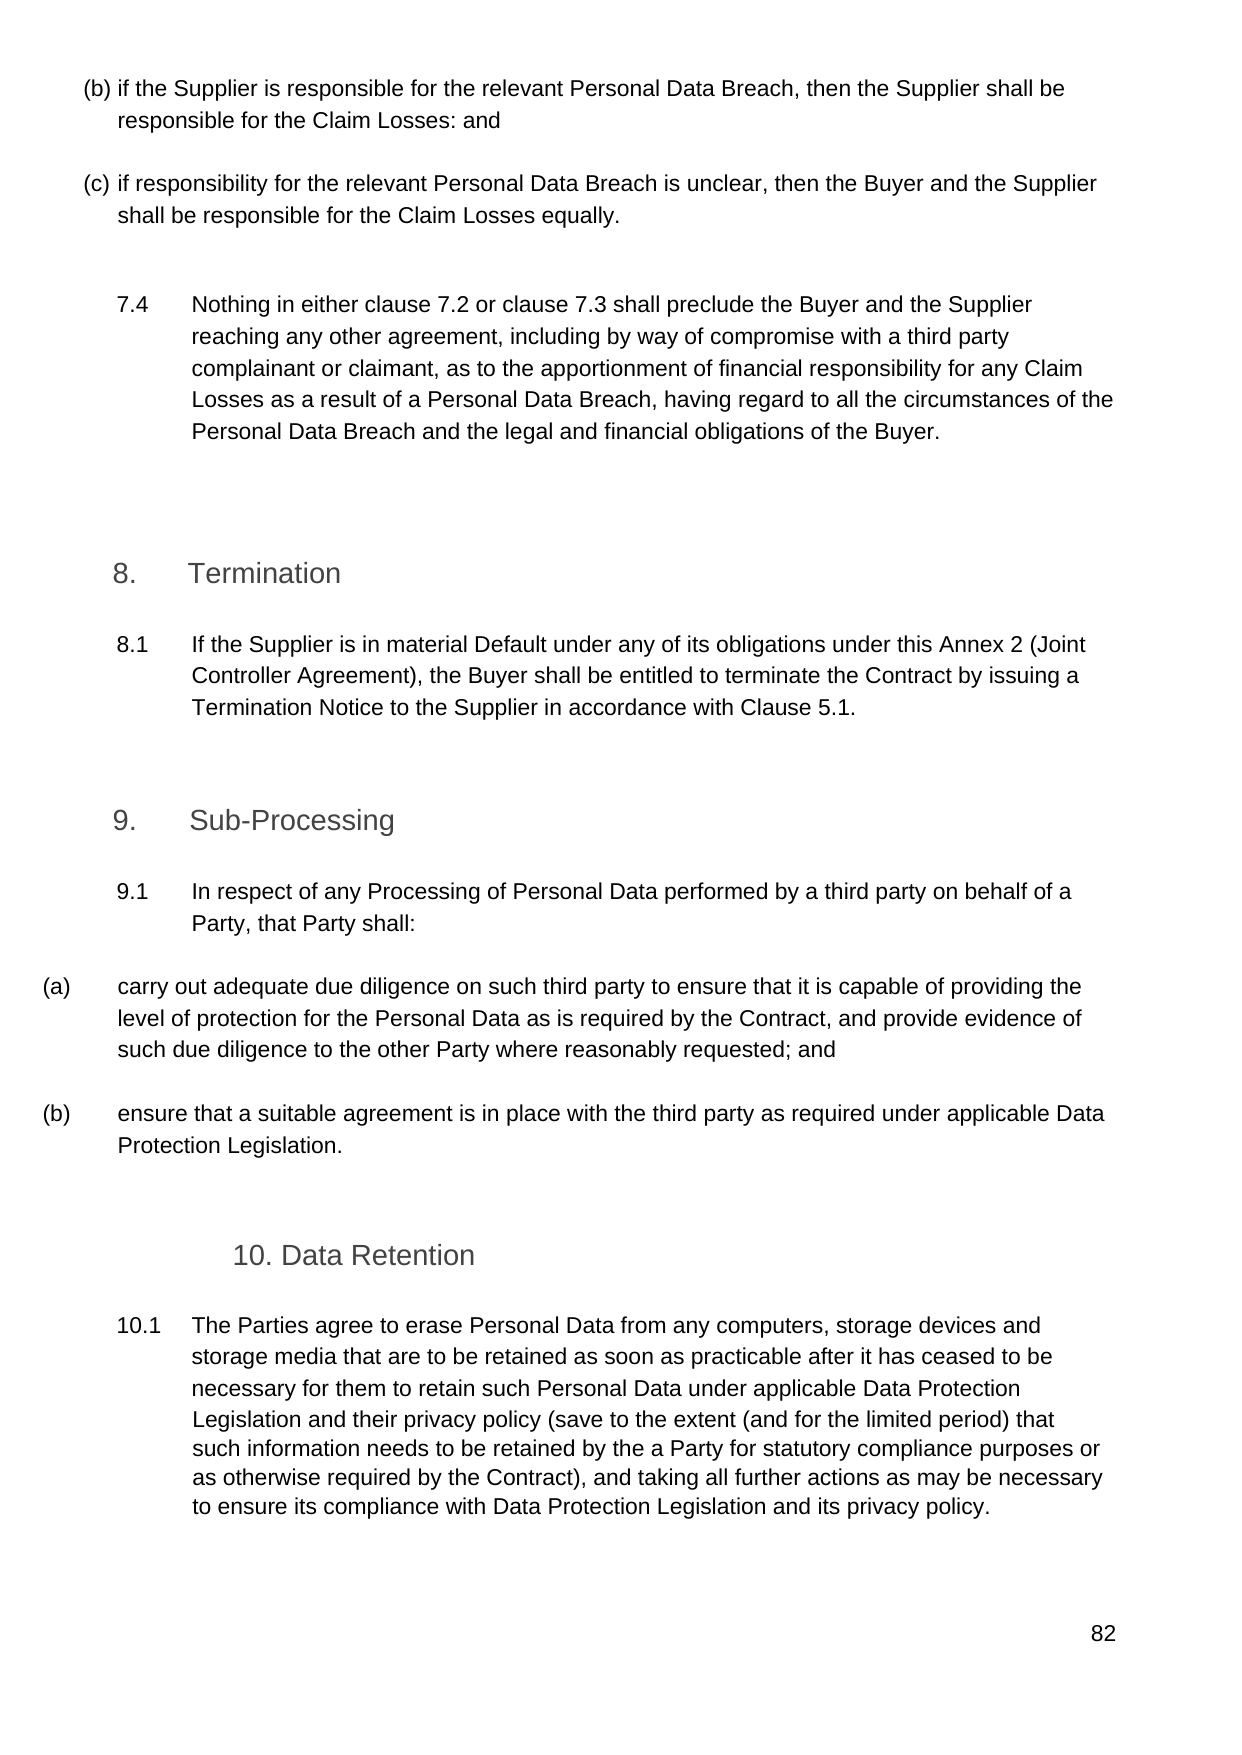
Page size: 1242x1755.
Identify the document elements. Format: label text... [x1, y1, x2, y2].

subtitle 8. Termination [0, 556, 1122, 589]
text 10.1 The Parties agree to erase Personal Data from any computers, storage devices and storage media that are to be retained as soon as practicable after it has ceased to be necessary for them to retain such Personal Data under applicable Data Protection [116, 1312, 1121, 1401]
text 9.1 In respect of any Processing of Personal Data performed by a third party on behalf of a Party, that Party shall: [116, 878, 1121, 936]
subtitle 9. Sub-Processing [0, 803, 1122, 836]
subtitle 10. Data Retention [116, 1238, 1122, 1272]
list if responsibility for the relevant Personal Data Breach is unclear, then the Buyer and the Supplier shall be responsible for the Claim Losses equally. [83, 170, 1121, 228]
list ensure that a suitable agreement is in place with the third party as required under applicable Data Protection Legislation. [42, 1100, 1121, 1158]
text 8.1 If the Supplier is in material Default under any of its obligations under this Annex 2 (Joint Controller Agreement), the Buyer shall be entitled to terminate the Contract by issuing a Termination Notice to the Supplier in accordance with Clause 5.1. [116, 631, 1121, 720]
text 7.4 Nothing in either clause 7.2 or clause 7.3 shall preclude the Buyer and the Supplier reaching any other agreement, including by way of compromise with a third party complainant or claimant, as to the apportionment of financial responsibility for any Claim Losses as a result of a Personal Data Breach, having regard to all the circumstances of the Personal Data Breach and the legal and financial obligations of the Buyer. [116, 291, 1121, 444]
text Legislation and their privacy policy (save to the extent (and for the limited period) that such information needs to be retained by the a Party for statutory compliance purposes or as otherwise required by the Contract), and taking all further actions as may be necessary to ensure its compliance with Data Protection Legislation and its privacy policy. [192, 1406, 1109, 1519]
list carry out adequate due diligence on such third party to ensure that it is capable of providing the level of protection for the Personal Data as is required by the Contract, and provide evidence of such due diligence to the other Party where reasonably requested; and [42, 973, 1121, 1063]
list if the Supplier is responsible for the relevant Personal Data Breach, then the Supplier shall be responsible for the Claim Losses: and [83, 75, 1121, 133]
